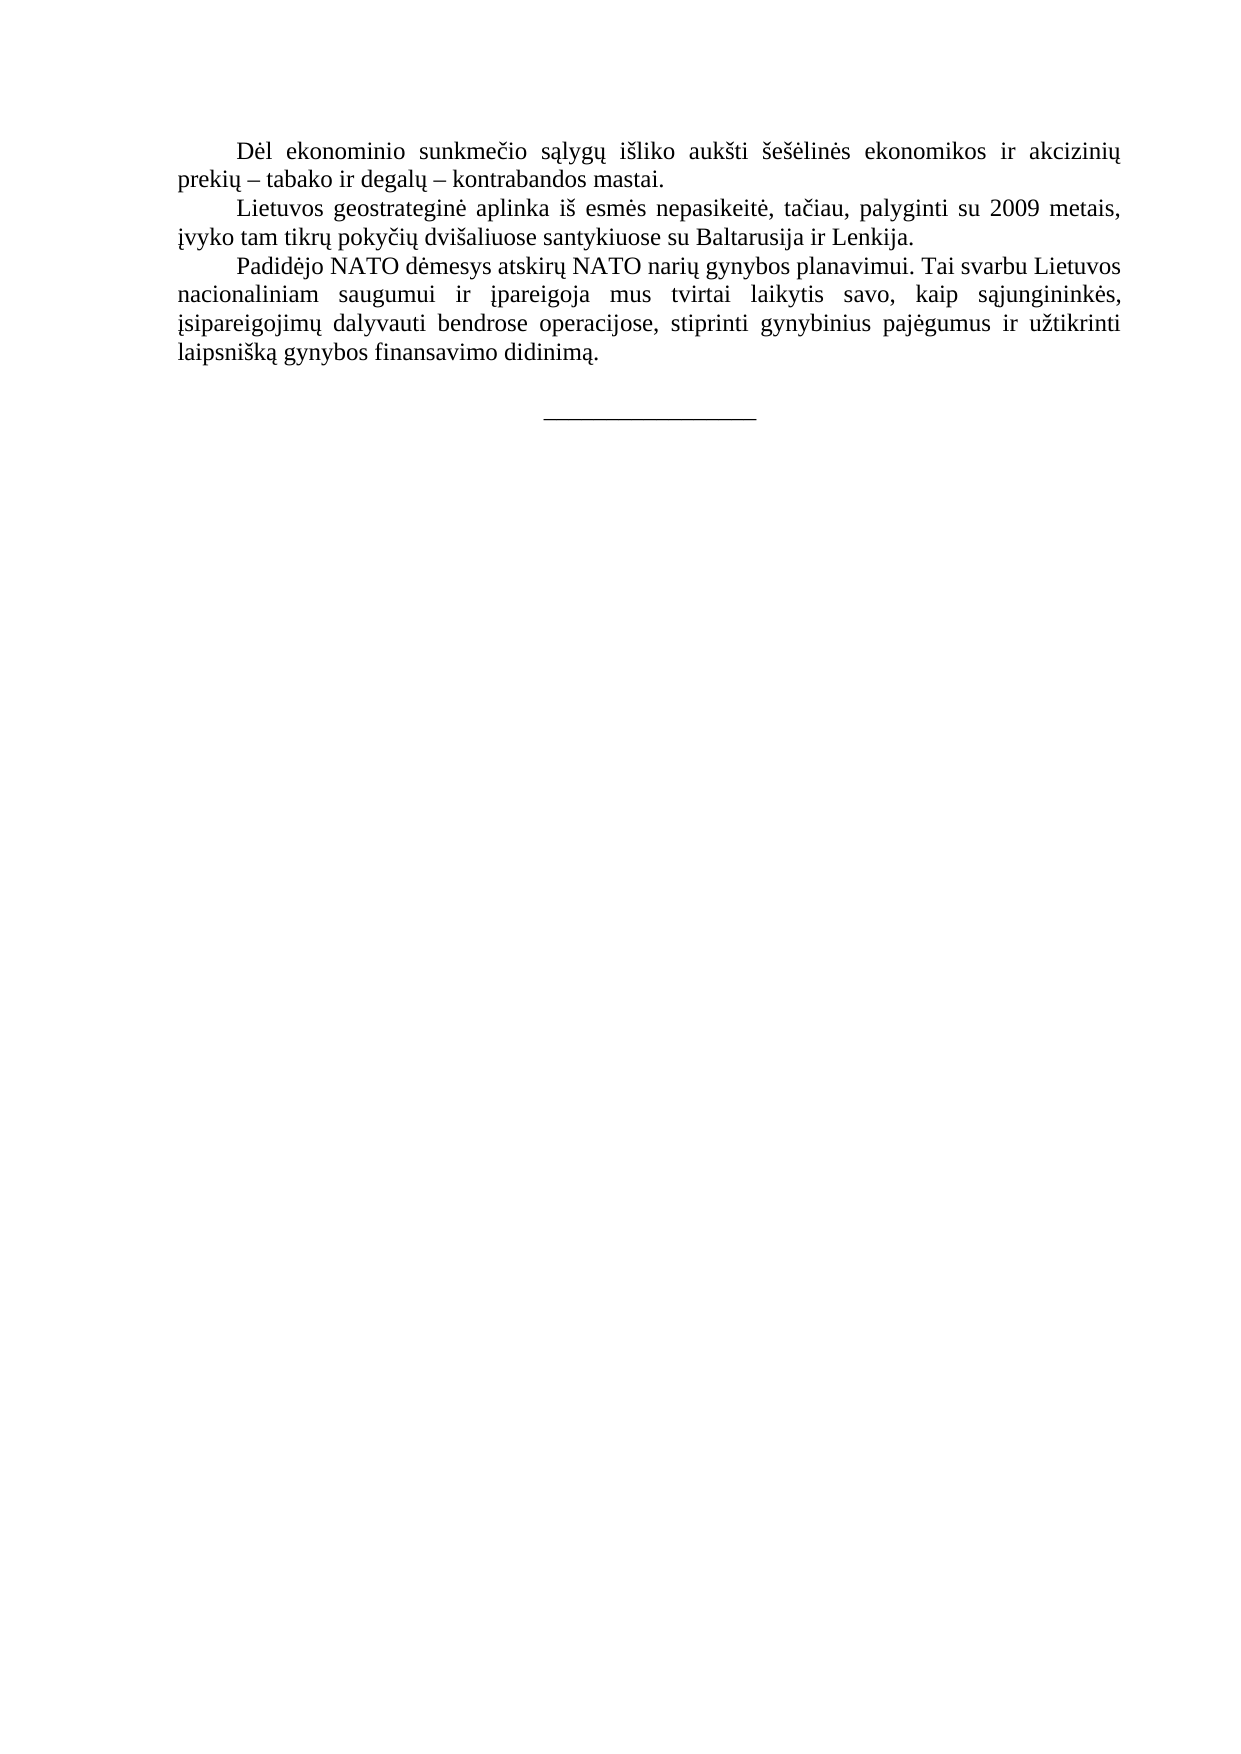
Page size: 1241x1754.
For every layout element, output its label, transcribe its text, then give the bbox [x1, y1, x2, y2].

text Dėl ekonominio sunkmečio sąlygų išliko aukšti šešėlinės ekonomikos ir akcizinių prekių – tabako ir degalų – kontrabandos mastai. [177, 136, 1122, 193]
text Lietuvos geostrateginė aplinka iš esmės nepasikeitė, tačiau, palyginti su 2009 metais, įvyko tam tikrų pokyčių dvišaliuose santykiuose su Baltarusija ir Lenkija. [177, 193, 1122, 251]
text Padidėjo NATO dėmesys atskirų NATO narių gynybos planavimui. Tai svarbu Lietuvos nacionaliniam saugumui ir įpareigoja mus tvirtai laikytis savo, kaip sąjungininkės, įsipareigojimų dalyvauti bendrose operacijose, stiprinti gynybinius pajėgumus ir užtikrinti laipsnišką gynybos finansavimo didinimą. [177, 251, 1122, 366]
text _________________ [177, 394, 1122, 423]
